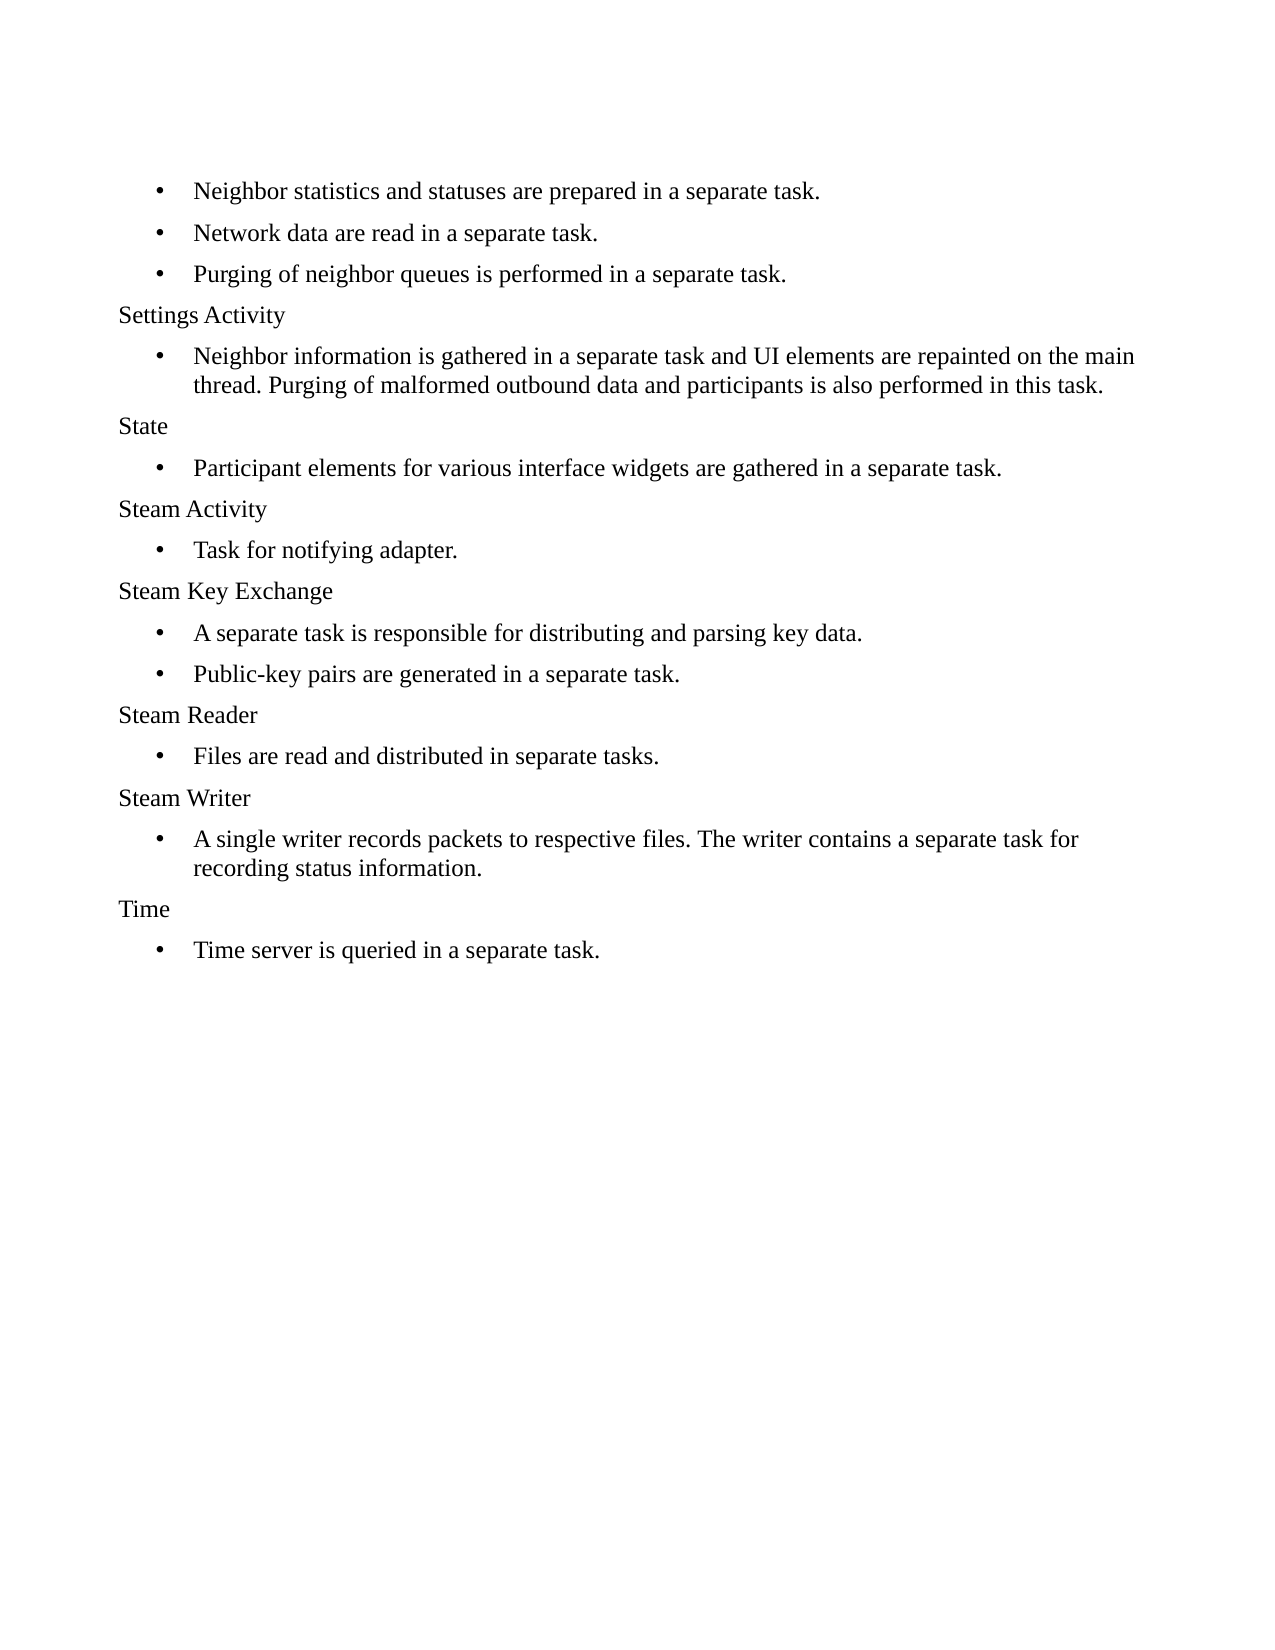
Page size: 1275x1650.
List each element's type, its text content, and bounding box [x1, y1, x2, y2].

text Steam Reader [118, 700, 1157, 729]
list Task for notifying adapter. [156, 535, 1157, 564]
list A single writer records packets to respective files. The writer contains a separate task for recording status information. [156, 824, 1157, 881]
text Steam Writer [118, 783, 1157, 811]
list Time server is queried in a separate task. [156, 935, 1157, 964]
list Purging of neighbor queues is performed in a separate task. [156, 259, 1157, 288]
list Files are read and distributed in separate tasks. [156, 741, 1157, 770]
list Public-key pairs are generated in a separate task. [156, 659, 1157, 688]
list Neighbor statistics and statuses are prepared in a separate task. [156, 176, 1157, 205]
list Network data are read in a separate task. [156, 218, 1157, 246]
list Neighbor information is gathered in a separate task and UI elements are repainted on the main thread. Purging of malformed outbound data and participants is also performed in this task. [156, 341, 1157, 399]
text Time [118, 894, 1157, 923]
list Participant elements for various interface widgets are gathered in a separate task. [156, 453, 1157, 481]
text State [118, 411, 1157, 440]
text Steam Activity [118, 494, 1157, 523]
text Settings Activity [118, 300, 1157, 329]
list A separate task is responsible for distributing and parsing key data. [156, 618, 1157, 646]
text Steam Key Exchange [118, 576, 1157, 605]
